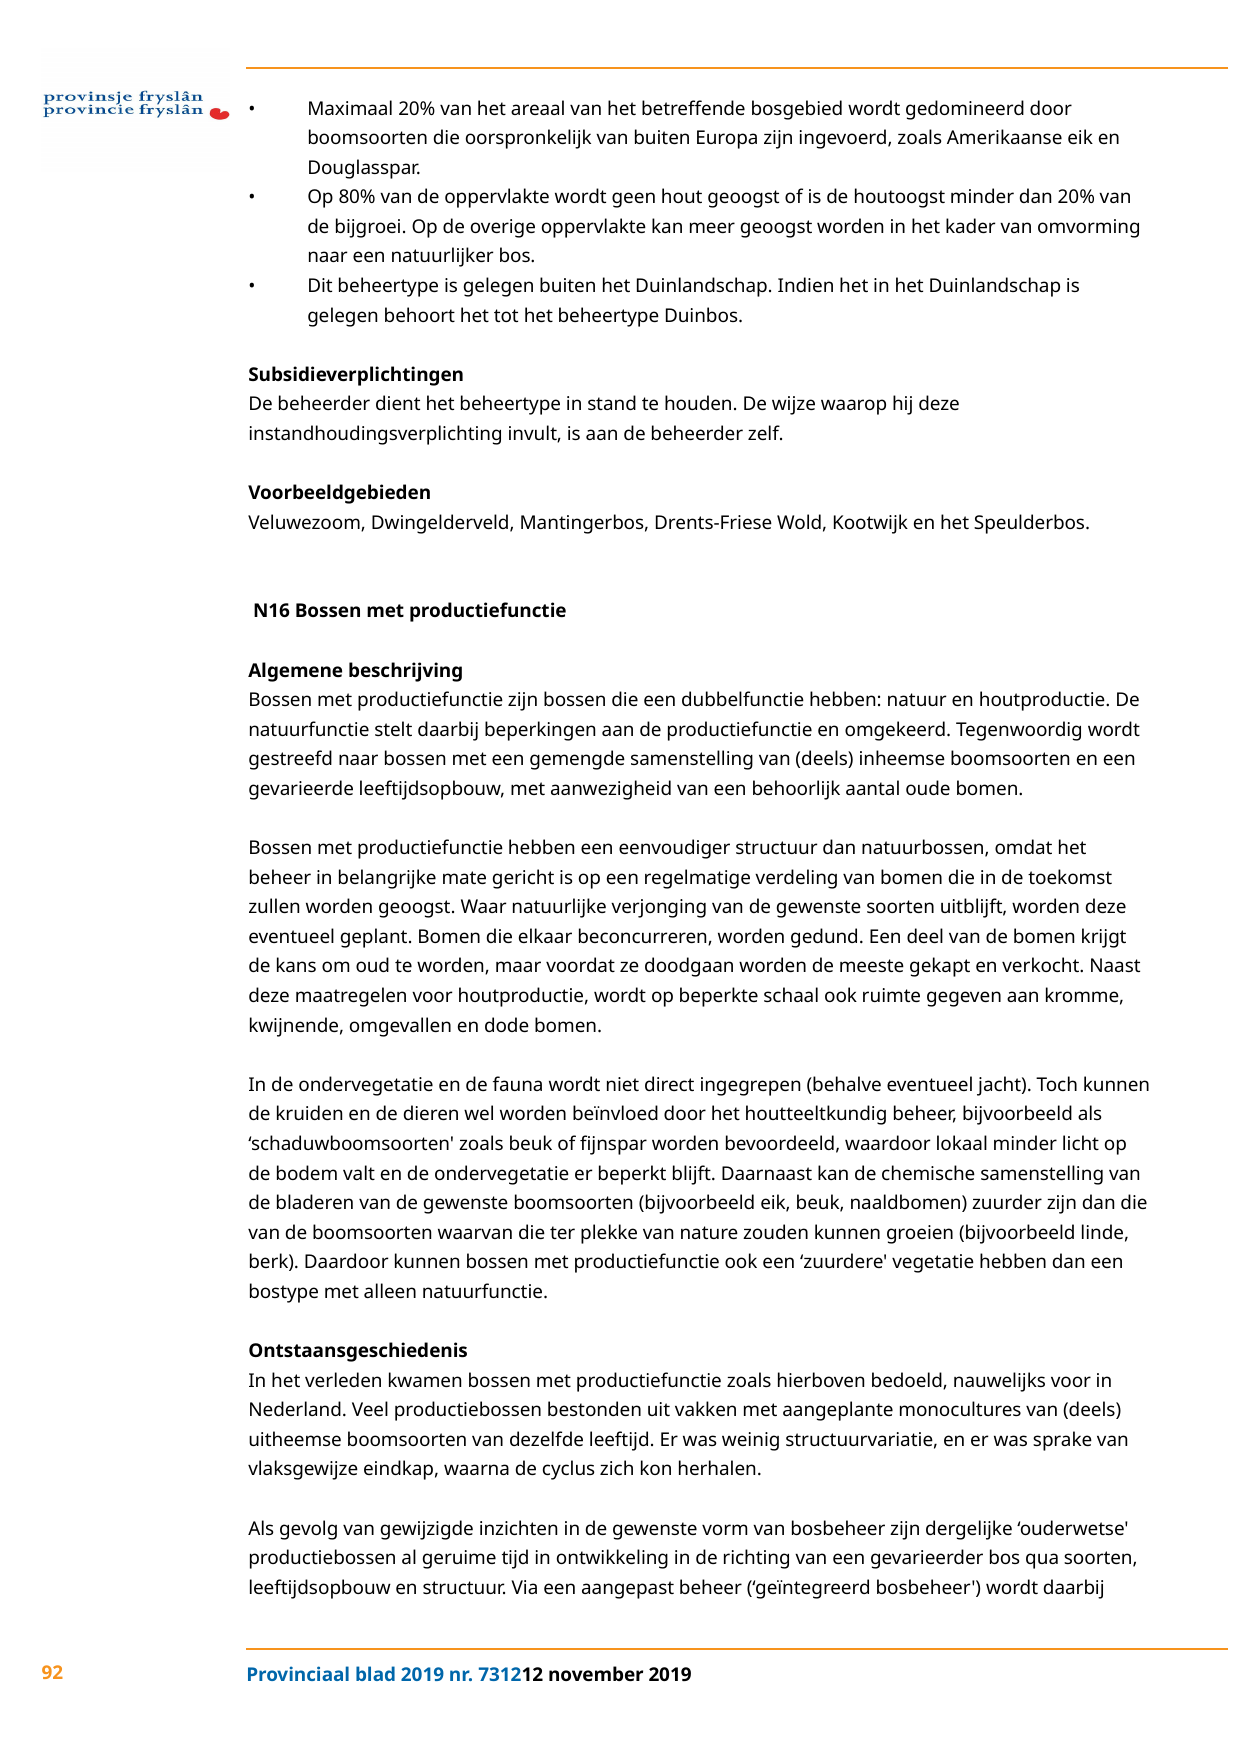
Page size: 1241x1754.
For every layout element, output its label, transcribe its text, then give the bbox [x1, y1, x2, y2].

text In het verleden kwamen bossen met productiefunctie zoals hierboven bedoeld, nauwelijks voor in Nederland. Veel productiebossen bestonden uit vakken met aangeplante monocultures van (deels) uitheemse boomsoorten van dezelfde leeftijd. Er was weinig structuurvariatie, en er was sprake van vlaksgewijze eindkap, waarna de cyclus zich kon herhalen. [248, 1367, 1152, 1481]
text Voorbeeldgebieden [248, 479, 1152, 505]
text Algemene beschrijving [248, 657, 1152, 683]
list Dit beheertype is gelegen buiten het Duinlandschap. Indien het in het Duinlandschap is gelegen behoort het tot het beheertype Duinbos. [248, 272, 1152, 328]
text N16 Bossen met productiefunctie [248, 598, 1152, 623]
text Subsidieverplichtingen [248, 361, 1152, 387]
text Ontstaansgeschiedenis [248, 1337, 1152, 1363]
text De beheerder dient het beheertype in stand te houden. De wijze waarop hij deze instandhoudingsverplichting invult, is aan de beheerder zelf. [248, 391, 1152, 446]
text Veluwezoom, Dwingelderveld, Mantingerbos, Drents-Friese Wold, Kootwijk en het Speulderbos. [248, 509, 1152, 535]
text Als gevolg van gewijzigde inzichten in de gewenste vorm van bosbeheer zijn dergelijke ‘ouderwetse' productiebossen al geruime tijd in ontwikkeling in de richting van een gevarieerder bos qua soorten, leeftijdsopbouw en structuur. Via een aangepast beheer (‘geïntegreerd bosbeheer') wordt daarbij [248, 1515, 1152, 1600]
list Maximaal 20% van het areaal van het betreffende bosgebied wordt gedomineerd door boomsoorten die oorspronkelijk van buiten Europa zijn ingevoerd, zoals Amerikaanse eik en Douglasspar. [248, 95, 1152, 180]
text Bossen met productiefunctie zijn bossen die een dubbelfunctie hebben: natuur en houtproductie. De natuurfunctie stelt daarbij beperkingen aan de productiefunctie en omgekeerd. Tegenwoordig wordt gestreefd naar bossen met een gemengde samenstelling van (deels) inheemse boomsoorten en een gevarieerde leeftijdsopbouw, met aanwezigheid van een behoorlijk aantal oude bomen. [248, 686, 1152, 801]
text Bossen met productiefunctie hebben een eenvoudiger structuur dan natuurbossen, omdat het beheer in belangrijke mate gericht is op een regelmatige verdeling van bomen die in de toekomst zullen worden geoogst. Waar natuurlijke verjonging van de gewenste soorten uitblijft, worden deze eventueel geplant. Bomen die elkaar beconcurreren, worden gedund. Een deel van de bomen krijgt de kans om oud te worden, maar voordat ze doodgaan worden de meeste gekapt en verkocht. Naast deze maatregelen voor houtproductie, wordt op beperkte schaal ook ruimte gegeven aan kromme, kwijnende, omgevallen en dode bomen. [248, 834, 1152, 1038]
list Op 80% van de oppervlakte wordt geen hout geoogst of is de houtoogst minder dan 20% van de bijgroei. Op de overige oppervlakte kan meer geoogst worden in het kader van omvorming naar een natuurlijker bos. [248, 183, 1152, 268]
picture [41, 47, 231, 172]
text In de ondervegetatie en de fauna wordt niet direct ingegrepen (behalve eventueel jacht). Toch kunnen de kruiden en de dieren wel worden beïnvloed door het houtteeltkundig beheer, bijvoorbeeld als ‘schaduwboomsoorten' zoals beuk of fijnspar worden bevoordeeld, waardoor lokaal minder licht op de bodem valt en de ondervegetatie er beperkt blijft. Daarnaast kan de chemische samenstelling van de bladeren van de gewenste boomsoorten (bijvoorbeeld eik, beuk, naaldbomen) zuurder zijn dan die van de boomsoorten waarvan die ter plekke van nature zouden kunnen groeien (bijvoorbeeld linde, berk). Daardoor kunnen bossen met productiefunctie ook een ‘zuurdere' vegetatie hebben dan een bostype met alleen natuurfunctie. [248, 1071, 1152, 1304]
